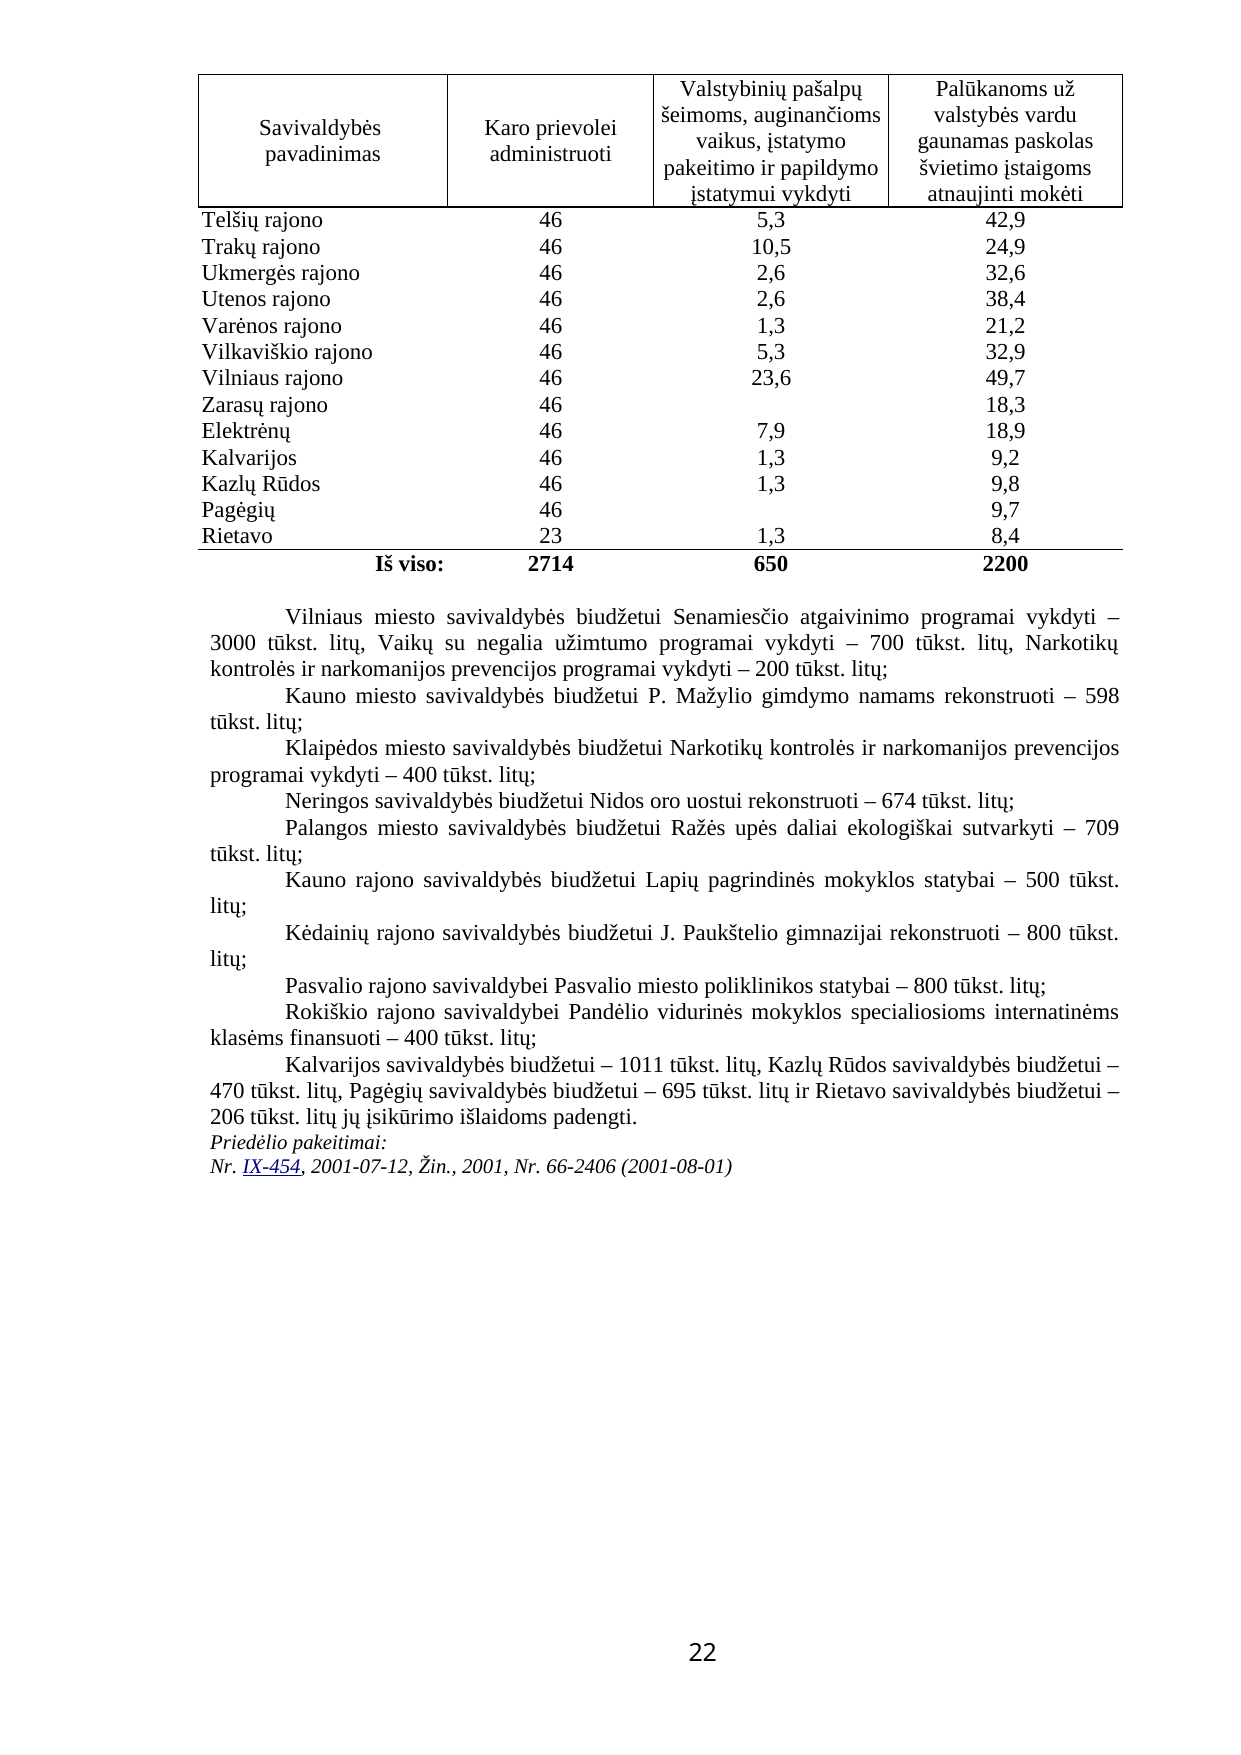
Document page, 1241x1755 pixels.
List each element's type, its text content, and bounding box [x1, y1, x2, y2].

text Neringos savivaldybės biudžetui Nidos oro uostui rekonstruoti – 674 tūkst. litų; [210, 787, 1120, 813]
table_cell 46 [448, 233, 654, 259]
table_header Valstybinių pašalpų šeimoms, auginančioms vaikus, įstatymo pakeitimo ir papildymo įstatymui vykdyti [654, 75, 888, 206]
table_cell Vilkaviškio rajono [198, 338, 447, 364]
table_cell Kazlų Rūdos [198, 470, 447, 496]
table_cell 8,4 [888, 523, 1122, 549]
table_cell Varėnos rajono [198, 312, 447, 338]
table_cell Elektrėnų [198, 417, 447, 443]
table_cell 46 [448, 208, 654, 233]
text Rokiškio rajono savivaldybei Pandėlio vidurinės mokyklos specialiosioms internatinėms klasėms finansuoti – 400 tūkst. litų; [210, 998, 1120, 1051]
table_cell 46 [448, 338, 654, 364]
table_cell 24,9 [888, 233, 1122, 259]
table_cell 46 [448, 470, 654, 496]
table_cell 18,9 [888, 417, 1122, 443]
table_cell 46 [448, 365, 654, 391]
table_cell 1,3 [654, 444, 888, 470]
table_cell 23,6 [654, 365, 888, 391]
table_cell [654, 496, 888, 523]
table_cell Pagėgių [198, 496, 447, 523]
table_cell 650 [654, 550, 888, 576]
text Nr. IX-454, 2001-07-12, Žin., 2001, Nr. 66-2406 (2001-08-01) [210, 1154, 1120, 1178]
table_cell Kalvarijos [198, 444, 447, 470]
text Palangos miesto savivaldybės biudžetui Ražės upės daliai ekologiškai sutvarkyti – 709 tūkst. litų; [210, 813, 1120, 866]
text Vilniaus miesto savivaldybės biudžetui Senamiesčio atgaivinimo programai vykdyti – 3000 tūkst. litų, Vaikų su negalia užimtumo programai vykdyti – 700 tūkst. litų, Narkotikų kontrolės ir narkomanijos prevencijos programai vykdyti – 200 tūkst. litų; [210, 603, 1120, 682]
table_cell 32,6 [888, 259, 1122, 285]
table_cell 46 [448, 285, 654, 312]
table_cell 2714 [448, 550, 654, 576]
table_header Savivaldybės pavadinimas [199, 75, 447, 206]
text Kauno miesto savivaldybės biudžetui P. Mažylio gimdymo namams rekonstruoti – 598 tūkst. litų; [210, 682, 1120, 734]
table_cell 10,5 [654, 233, 888, 259]
table_cell 9,2 [888, 444, 1122, 470]
table_cell 38,4 [888, 285, 1122, 312]
table_cell Ukmergės rajono [198, 259, 447, 285]
table_cell 46 [448, 417, 654, 443]
table_cell 5,3 [654, 208, 888, 233]
table_cell 46 [448, 496, 654, 523]
table_header Karo prievolei administruoti [448, 75, 653, 206]
table_cell 46 [448, 391, 654, 417]
table_header Palūkanoms už valstybės vardu gaunamas paskolas švietimo įstaigoms atnaujinti mokėti [889, 75, 1122, 206]
text Pasvalio rajono savivaldybei Pasvalio miesto poliklinikos statybai – 800 tūkst. litų; [210, 972, 1120, 998]
table_cell Iš viso: [198, 550, 447, 576]
table_cell 9,8 [888, 470, 1122, 496]
table_cell 46 [448, 444, 654, 470]
table_cell 2200 [888, 550, 1122, 576]
table_cell Rietavo [198, 523, 447, 549]
table_cell 1,3 [654, 470, 888, 496]
table_cell 1,3 [654, 312, 888, 338]
table_cell 18,3 [888, 391, 1122, 417]
table_cell 46 [448, 312, 654, 338]
table_cell Telšių rajono [198, 208, 447, 233]
table_cell 2,6 [654, 259, 888, 285]
table_cell 9,7 [888, 496, 1122, 523]
text Klaipėdos miesto savivaldybės biudžetui Narkotikų kontrolės ir narkomanijos prevencijos programai vykdyti – 400 tūkst. litų; [210, 734, 1120, 787]
table_cell 49,7 [888, 365, 1122, 391]
table_cell 21,2 [888, 312, 1122, 338]
table_cell 2,6 [654, 285, 888, 312]
table_cell Vilniaus rajono [198, 365, 447, 391]
table_cell Zarasų rajono [198, 391, 447, 417]
subtitle Priedėlio pakeitimai: [210, 1130, 1120, 1154]
table_cell Trakų rajono [198, 233, 447, 259]
table_cell 46 [448, 259, 654, 285]
table_cell 5,3 [654, 338, 888, 364]
table_cell 23 [448, 523, 654, 549]
table_cell 32,9 [888, 338, 1122, 364]
text Kalvarijos savivaldybės biudžetui – 1011 tūkst. litų, Kazlų Rūdos savivaldybės biudžetui – 470 tūkst. litų, Pagėgių savivaldybės biudžetui – 695 tūkst. litų ir Rietavo savivaldybės biudžetui – 206 tūkst. litų jų įsikūrimo išlaidoms padengti. [210, 1051, 1120, 1130]
text Kėdainių rajono savivaldybės biudžetui J. Paukštelio gimnazijai rekonstruoti – 800 tūkst. litų; [210, 919, 1120, 972]
table_cell 7,9 [654, 417, 888, 443]
table_cell 1,3 [654, 523, 888, 549]
table_cell 42,9 [888, 208, 1122, 233]
table_cell Utenos rajono [198, 285, 447, 312]
table_cell [654, 391, 888, 417]
text Kauno rajono savivaldybės biudžetui Lapių pagrindinės mokyklos statybai – 500 tūkst. litų; [210, 866, 1120, 919]
